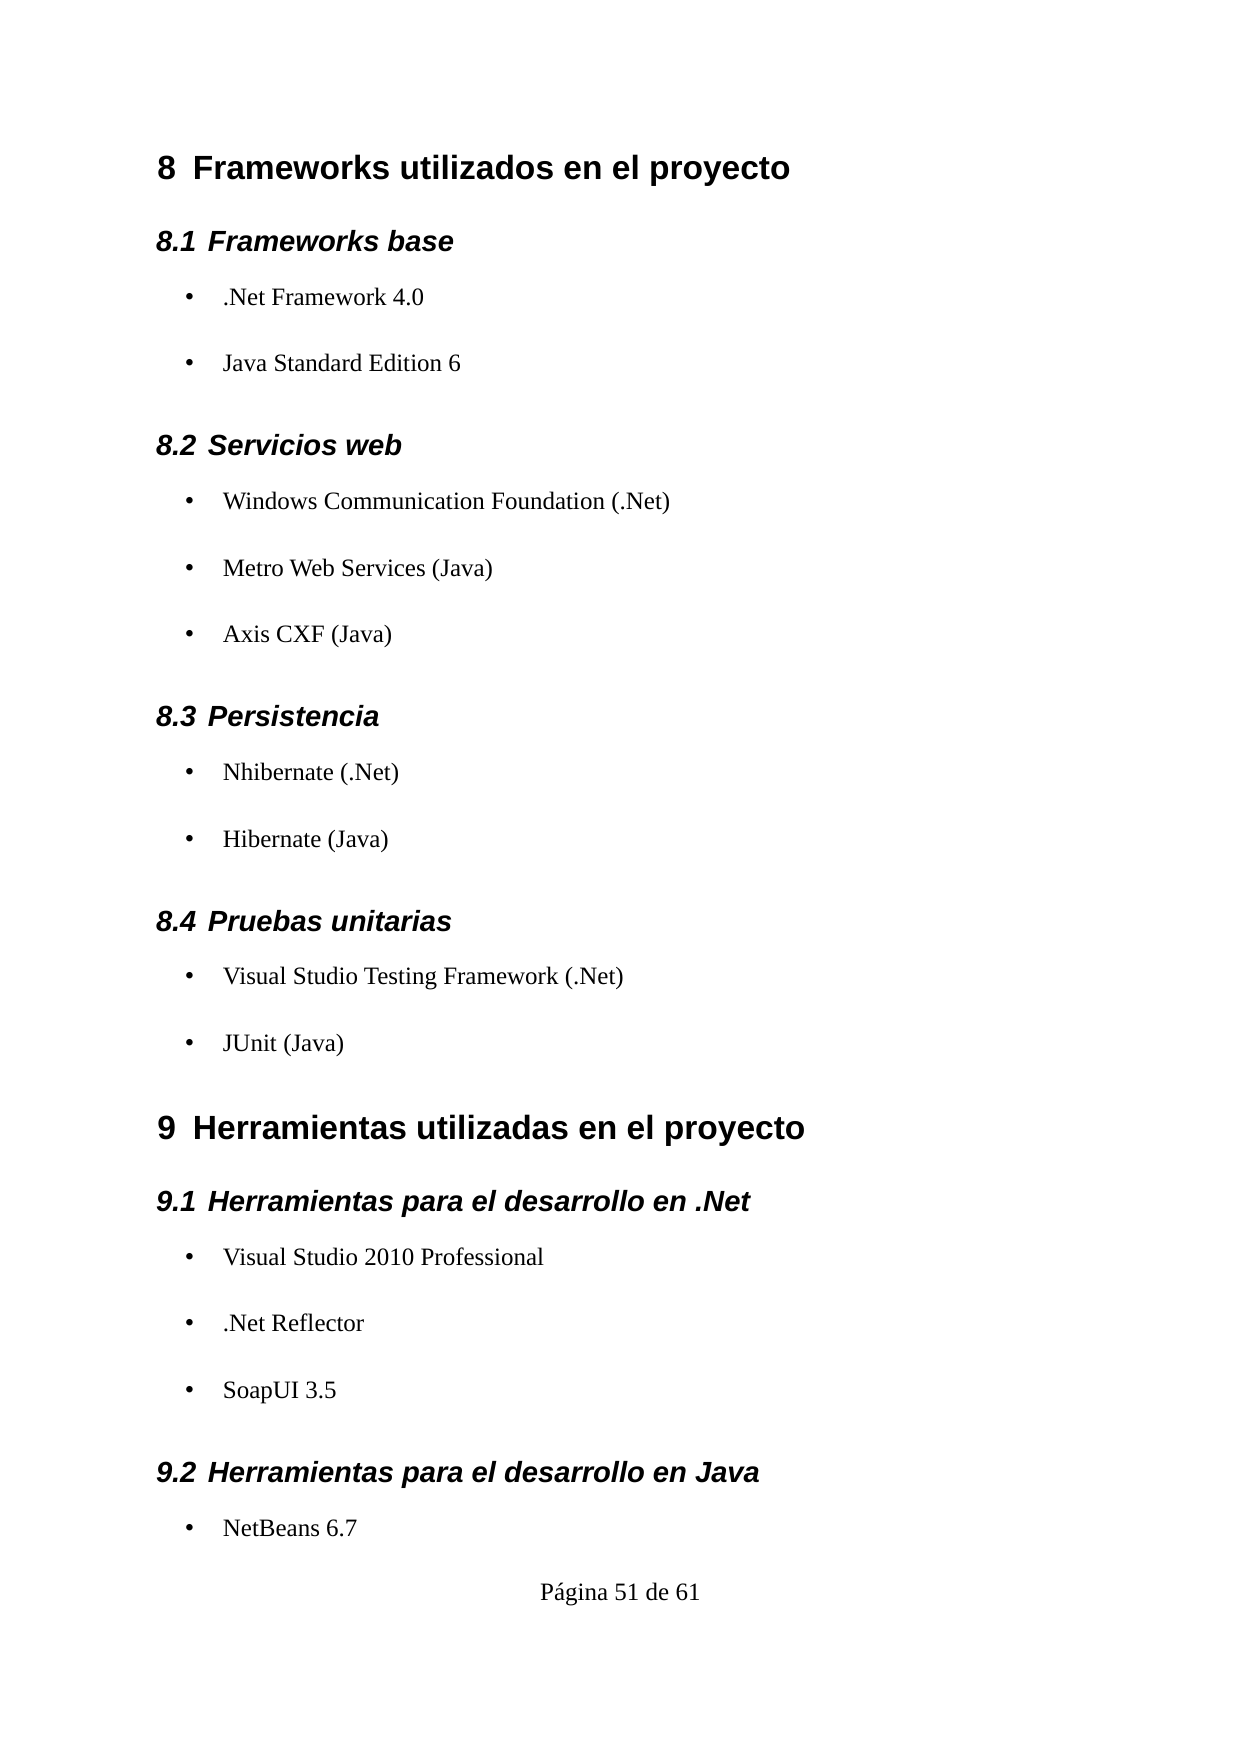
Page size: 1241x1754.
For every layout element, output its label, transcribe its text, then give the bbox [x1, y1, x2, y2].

list Axis CXF (Java) [185, 619, 1093, 648]
list Nhibernate (.Net) [185, 757, 1093, 786]
list Visual Studio Testing Framework (.Net) [185, 961, 1093, 990]
list Hibernate (Java) [185, 824, 1093, 852]
subtitle Herramientas para el desarrollo en Java [148, 1455, 1093, 1489]
subtitle Frameworks base [148, 224, 1093, 257]
subtitle Frameworks utilizados en el proyecto [148, 148, 1093, 186]
list Metro Web Services (Java) [185, 553, 1093, 581]
subtitle Servicios web [148, 428, 1093, 462]
list NetBeans 6.7 [185, 1513, 1093, 1542]
list Java Standard Edition 6 [185, 348, 1093, 377]
subtitle Persistencia [148, 699, 1093, 733]
list .Net Reflector [185, 1308, 1093, 1337]
subtitle Pruebas unitarias [148, 903, 1093, 937]
list JUnit (Java) [185, 1028, 1093, 1057]
list Visual Studio 2010 Professional [185, 1242, 1093, 1271]
subtitle Herramientas para el desarrollo en .Net [148, 1184, 1093, 1218]
list .Net Framework 4.0 [185, 282, 1093, 310]
list Windows Communication Foundation (.Net) [185, 486, 1093, 515]
list SoapUI 3.5 [185, 1375, 1093, 1404]
subtitle Herramientas utilizadas en el proyecto [148, 1108, 1093, 1147]
